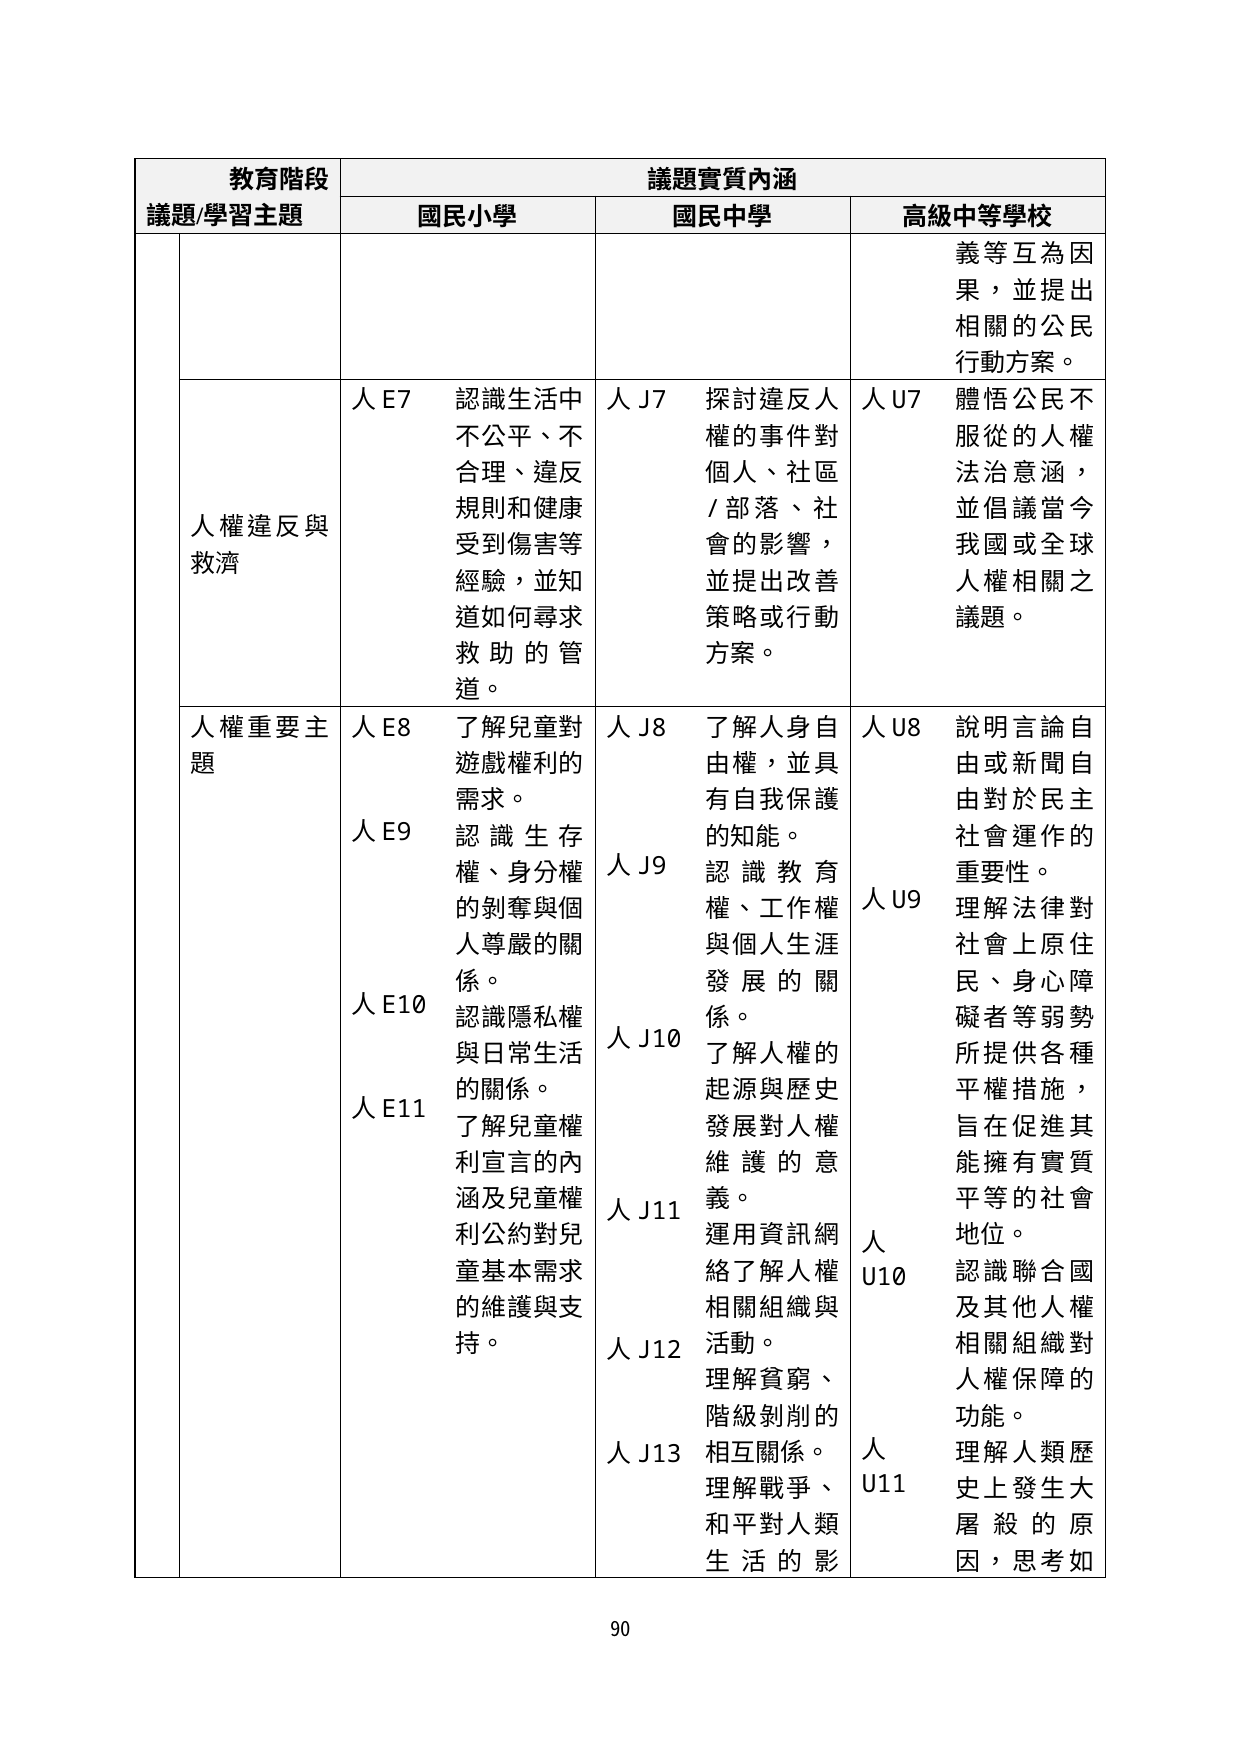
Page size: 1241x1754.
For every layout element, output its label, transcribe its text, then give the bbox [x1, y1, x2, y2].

table_cell [180, 234, 340, 379]
table_cell 說明言論自由或新聞自由對於民主社會運作的重要性。 理解法律對社會上原住民、身心障礙者等弱勢所提供各種平權措施，旨在促進其能擁有實質平等的社會地位。 認識聯合國及其他人權相關組織對人權保障的功能。 理解人類歷史上發生大屠殺的原因，思考如 [944, 707, 1105, 1577]
table_cell 人E7 [341, 380, 444, 706]
table_cell [136, 234, 179, 1577]
table_cell 人U8 人U9 人U10 人U11 [851, 707, 944, 1577]
table_cell 探討違反人權的事件對個人、社區/部落、社會的影響，並提出改善策略或行動方案。 [694, 380, 850, 706]
table_header 教育階段 議題/學習主題 [136, 159, 340, 233]
table_cell [444, 234, 595, 379]
table_cell [694, 234, 850, 379]
table_cell [851, 234, 944, 379]
table_cell 人J7 [596, 380, 694, 706]
table_cell 高級中等學校 [851, 197, 1105, 233]
table_cell 體悟公民不服從的人權法治意涵，並倡議當今我國或全球人權相關之議題。 [944, 380, 1105, 706]
table_header 議題實質內涵 [341, 159, 1105, 196]
table_cell 義等互為因果，並提出相關的公民行動方案。 [944, 234, 1105, 379]
table_cell [341, 234, 444, 379]
table_cell 人權重要主題 [180, 707, 340, 1577]
table_cell [596, 234, 694, 379]
table_cell 人U7 [851, 380, 944, 706]
table_cell 了解兒童對遊戲權利的需求。 認識生存權、身分權的剝奪與個人尊嚴的關係。 認識隱私權與日常生活的關係。 了解兒童權利宣言的內涵及兒童權利公約對兒童基本需求的維護與支持。 [444, 707, 595, 1577]
table_cell 人權違反與救濟 [180, 380, 340, 706]
table_cell 認識生活中不公平、不合理、違反規則和健康受到傷害等經驗，並知道如何尋求救助的管道。 [444, 380, 595, 706]
table_cell 國民小學 [341, 197, 595, 233]
table_cell 了解人身自由權，並具有自我保護的知能。 認識教育權、工作權與個人生涯發展的關係。 了解人權的起源與歷史發展對人權維護的意義。 運用資訊網絡了解人權相關組織與活動。 理解貧窮、階級剝削的相互關係。 理解戰爭、和平對人類生活的影 [694, 707, 850, 1577]
table_cell 人J8 人J9 人J10 人J11 人J12 人J13 [596, 707, 694, 1577]
table_cell 國民中學 [596, 197, 850, 233]
table_cell 人E8 人E9 人E10 人E11 [341, 707, 444, 1577]
